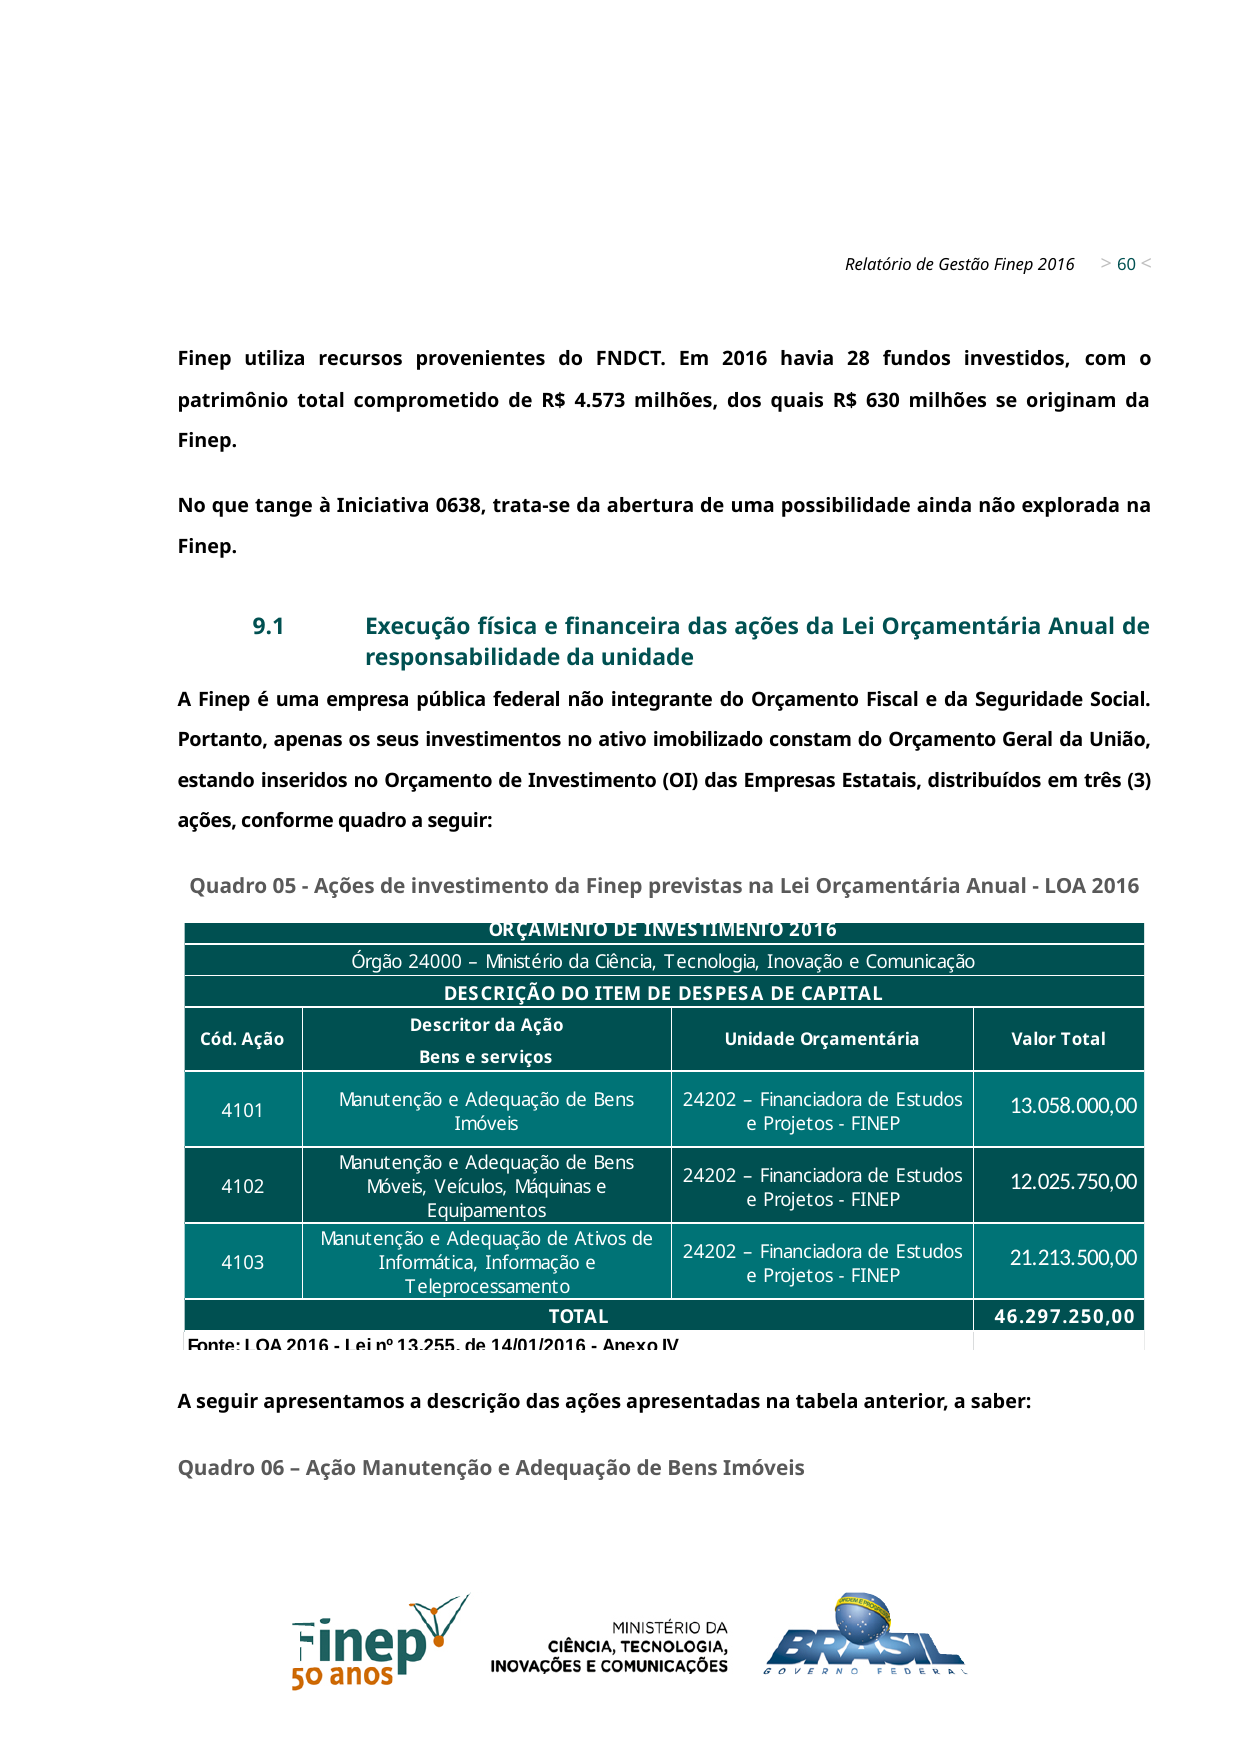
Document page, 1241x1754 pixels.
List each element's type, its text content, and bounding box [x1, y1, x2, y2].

subtitle Execução física e financeira das ações da Lei Orçamentária Anual de responsabilidade da unidade [252, 610, 1152, 672]
text No que tange à Iniciativa 0638, trata-se da abertura de uma possibilidade ainda não explorada na Finep. [177, 492, 1152, 559]
text Quadro 05 - Ações de investimento da Finep previstas na Lei Orçamentária Anual - LOA 2016 [177, 872, 1152, 1349]
text Quadro 06 – Ação Manutenção e Adequação de Bens Imóveis [177, 1453, 1152, 1482]
text Finep utiliza recursos provenientes do FNDCT. Em 2016 havia 28 fundos investidos, com o patrimônio total comprometido de R$ 4.573 milhões, dos quais R$ 630 milhões se originam da Finep. [177, 341, 1152, 453]
text A Finep é uma empresa pública federal não integrante do Orçamento Fiscal e da Seguridade Social. Portanto, apenas os seus investimentos no ativo imobilizado constam do Orçamento Geral da União, estando inseridos no Orçamento de Investimento (OI) das Empresas Estatais, distribuídos em três (3) ações, conforme quadro a seguir: [177, 685, 1152, 833]
text A seguir apresentamos a descrição das ações apresentadas na tabela anterior, a saber: [177, 1388, 1152, 1415]
